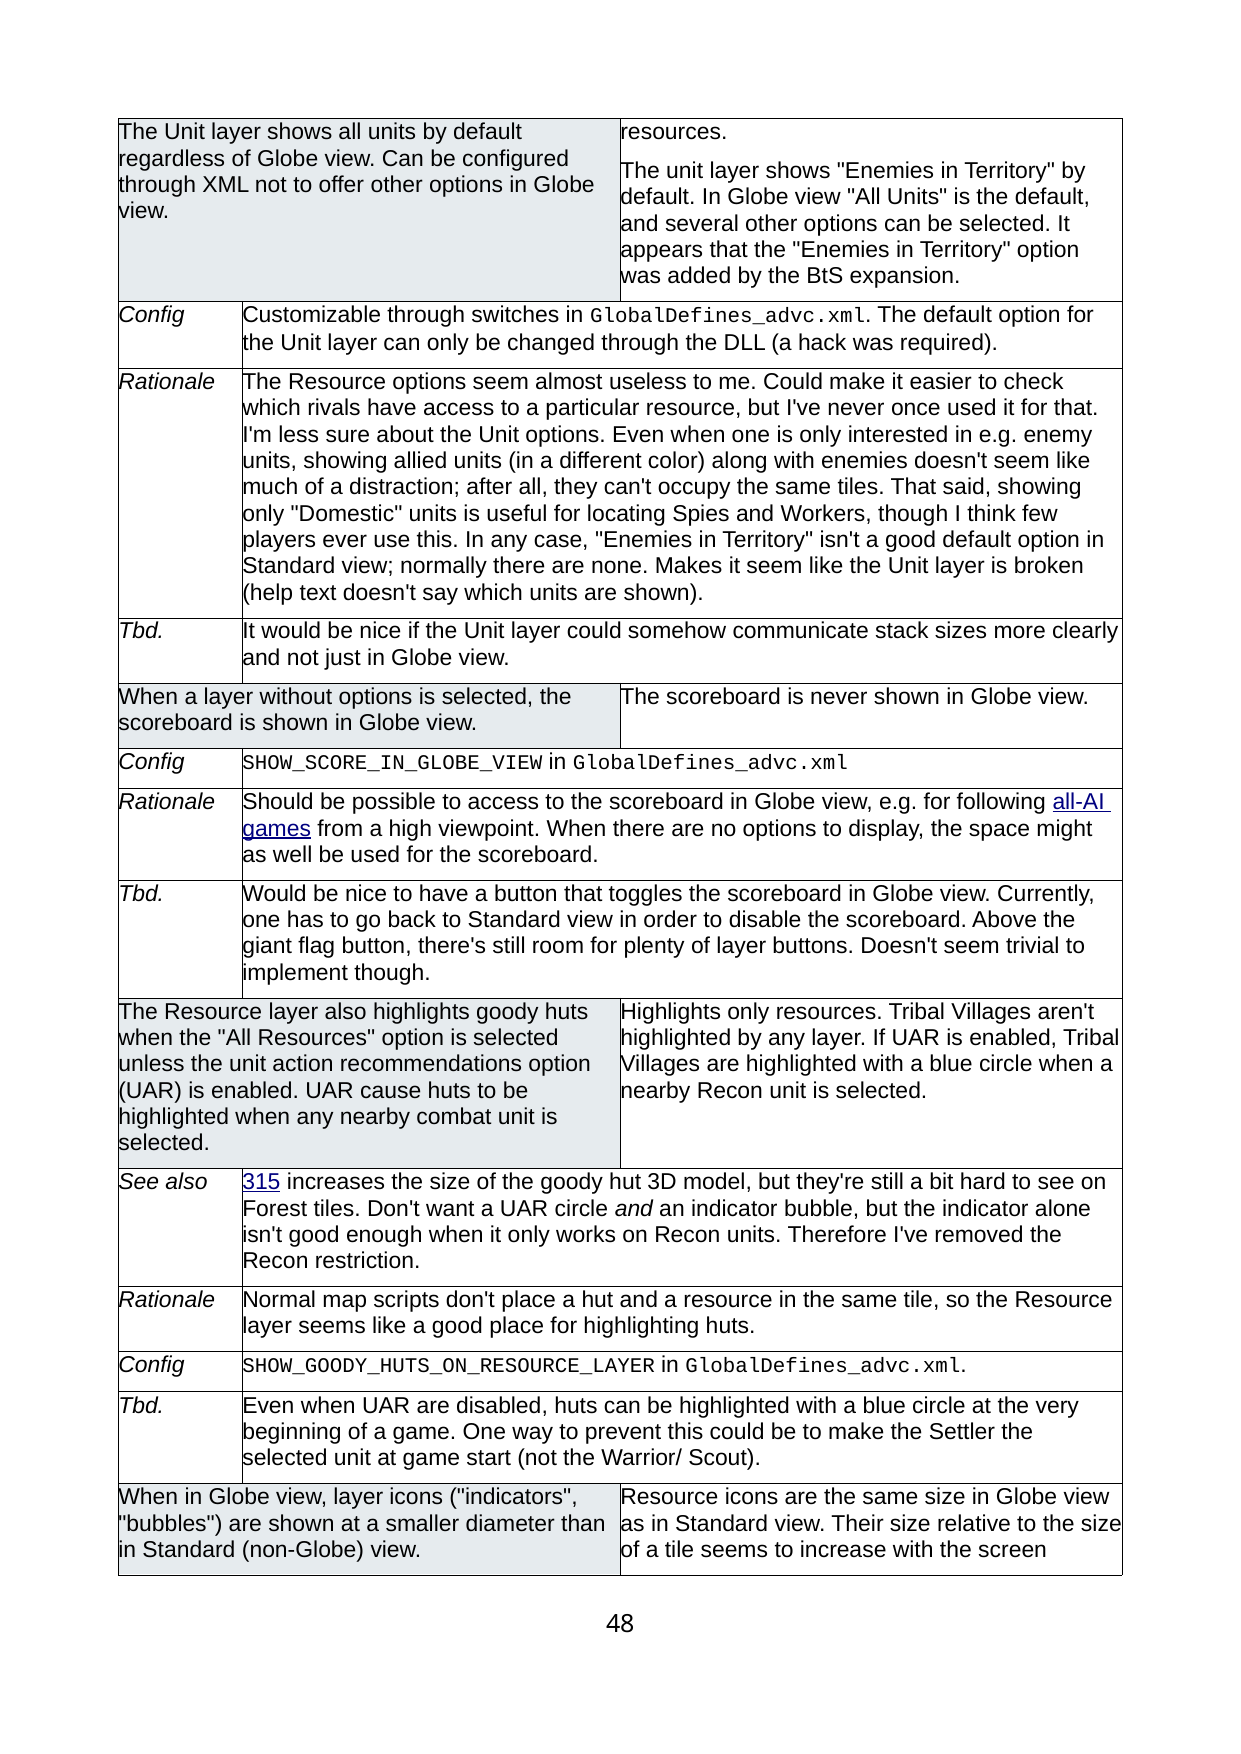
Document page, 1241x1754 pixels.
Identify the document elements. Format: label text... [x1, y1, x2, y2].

table_cell See also [119, 1169, 242, 1286]
table_cell Customizable through switches in GlobalDefines_advc.xml. The default option for the Unit layer can only be changed through the DLL (a hack was required). [243, 302, 1122, 368]
table_cell Tbd. [119, 619, 242, 683]
table_cell Would be nice to have a button that toggles the scoreboard in Globe view. Currently, one has to go back to Standard view in order to disable the scoreboard. Above the giant flag button, there's still room for plenty of layer buttons. Doesn't seem trivial to implement though. [243, 881, 1122, 997]
table_cell Tbd. [119, 881, 242, 997]
table_cell Tbd. [119, 1392, 242, 1483]
table_cell Even when UAR are disabled, huts can be highlighted with a blue circle at the very beginning of a game. One way to prevent this could be to make the Settler the selected unit at game start (not the Warrior/ Scout). [243, 1392, 1122, 1483]
table_cell Config [119, 1352, 242, 1391]
table_cell Rationale [119, 369, 242, 617]
table_cell When in Globe view, layer icons ("indicators", "bubbles") are shown at a smaller diameter than in Standard (non-Globe) view. [119, 1484, 620, 1574]
table_cell SHOW_GOODY_HUTS_ON_RESOURCE_LAYER in GlobalDefines_advc.xml. [243, 1352, 1122, 1391]
table_cell Resource icons are the same size in Globe view as in Standard view. Their size relative to the size of a tile seems to increase with the screen [621, 1484, 1122, 1574]
table_cell The Resource layer also highlights goody huts when the "All Resources" option is selected unless the unit action recommendations option (UAR) is enabled. UAR cause huts to be highlighted when any nearby combat unit is selected. [119, 999, 620, 1168]
table_cell Highlights only resources. Tribal Villages aren't highlighted by any layer. If UAR is enabled, Tribal Villages are highlighted with a blue circle when a nearby Recon unit is selected. [621, 999, 1122, 1168]
table_cell It would be nice if the Unit layer could somehow communicate stack sizes more clearly and not just in Globe view. [243, 619, 1122, 683]
table_cell The Unit layer shows all units by default regardless of Globe view. Can be configured through XML not to offer other options in Globe view. [119, 119, 620, 301]
table_cell Config [119, 749, 242, 788]
table_cell The scoreboard is never shown in Globe view. [621, 684, 1122, 748]
table_cell The Resource options seem almost useless to me. Could make it easier to check which rivals have access to a particular resource, but I've never once used it for that. I'm less sure about the Unit options. Even when one is only interested in e.g. enemy units, showing allied units (in a different color) along with enemies doesn't seem like much of a distraction; after all, they can't occupy the same tiles. That said, showing only "Domestic" units is useful for locating Spies and Workers, though I think few players ever use this. In any case, "Enemies in Territory" isn't a good default option in Standard view; normally there are none. Makes it seem like the Unit layer is broken (help text doesn't say which units are shown). [243, 369, 1122, 617]
table_cell Rationale [119, 789, 242, 879]
table_cell resources. The unit layer shows "Enemies in Territory" by default. In Globe view "All Units" is the default, and several other options can be selected. It appears that the "Enemies in Territory" option was added by the BtS expansion. [621, 119, 1122, 301]
table_cell SHOW_SCORE_IN_GLOBE_VIEW in GlobalDefines_advc.xml [243, 749, 1122, 788]
table_cell 315 increases the size of the goody hut 3D model, but they're still a bit hard to see on Forest tiles. Don't want a UAR circle and an indicator bubble, but the indicator alone isn't good enough when it only works on Recon units. Therefore I've removed the Recon restriction. [243, 1169, 1122, 1286]
table_cell When a layer without options is selected, the scoreboard is shown in Globe view. [119, 684, 620, 748]
table_cell Should be possible to access to the scoreboard in Globe view, e.g. for following all-AI games from a high viewpoint. When there are no options to display, the space might as well be used for the scoreboard. [243, 789, 1122, 879]
table_cell Rationale [119, 1287, 242, 1351]
table_cell Normal map scripts don't place a hut and a resource in the same tile, so the Resource layer seems like a good place for highlighting huts. [243, 1287, 1122, 1351]
table_cell Config [119, 302, 242, 368]
